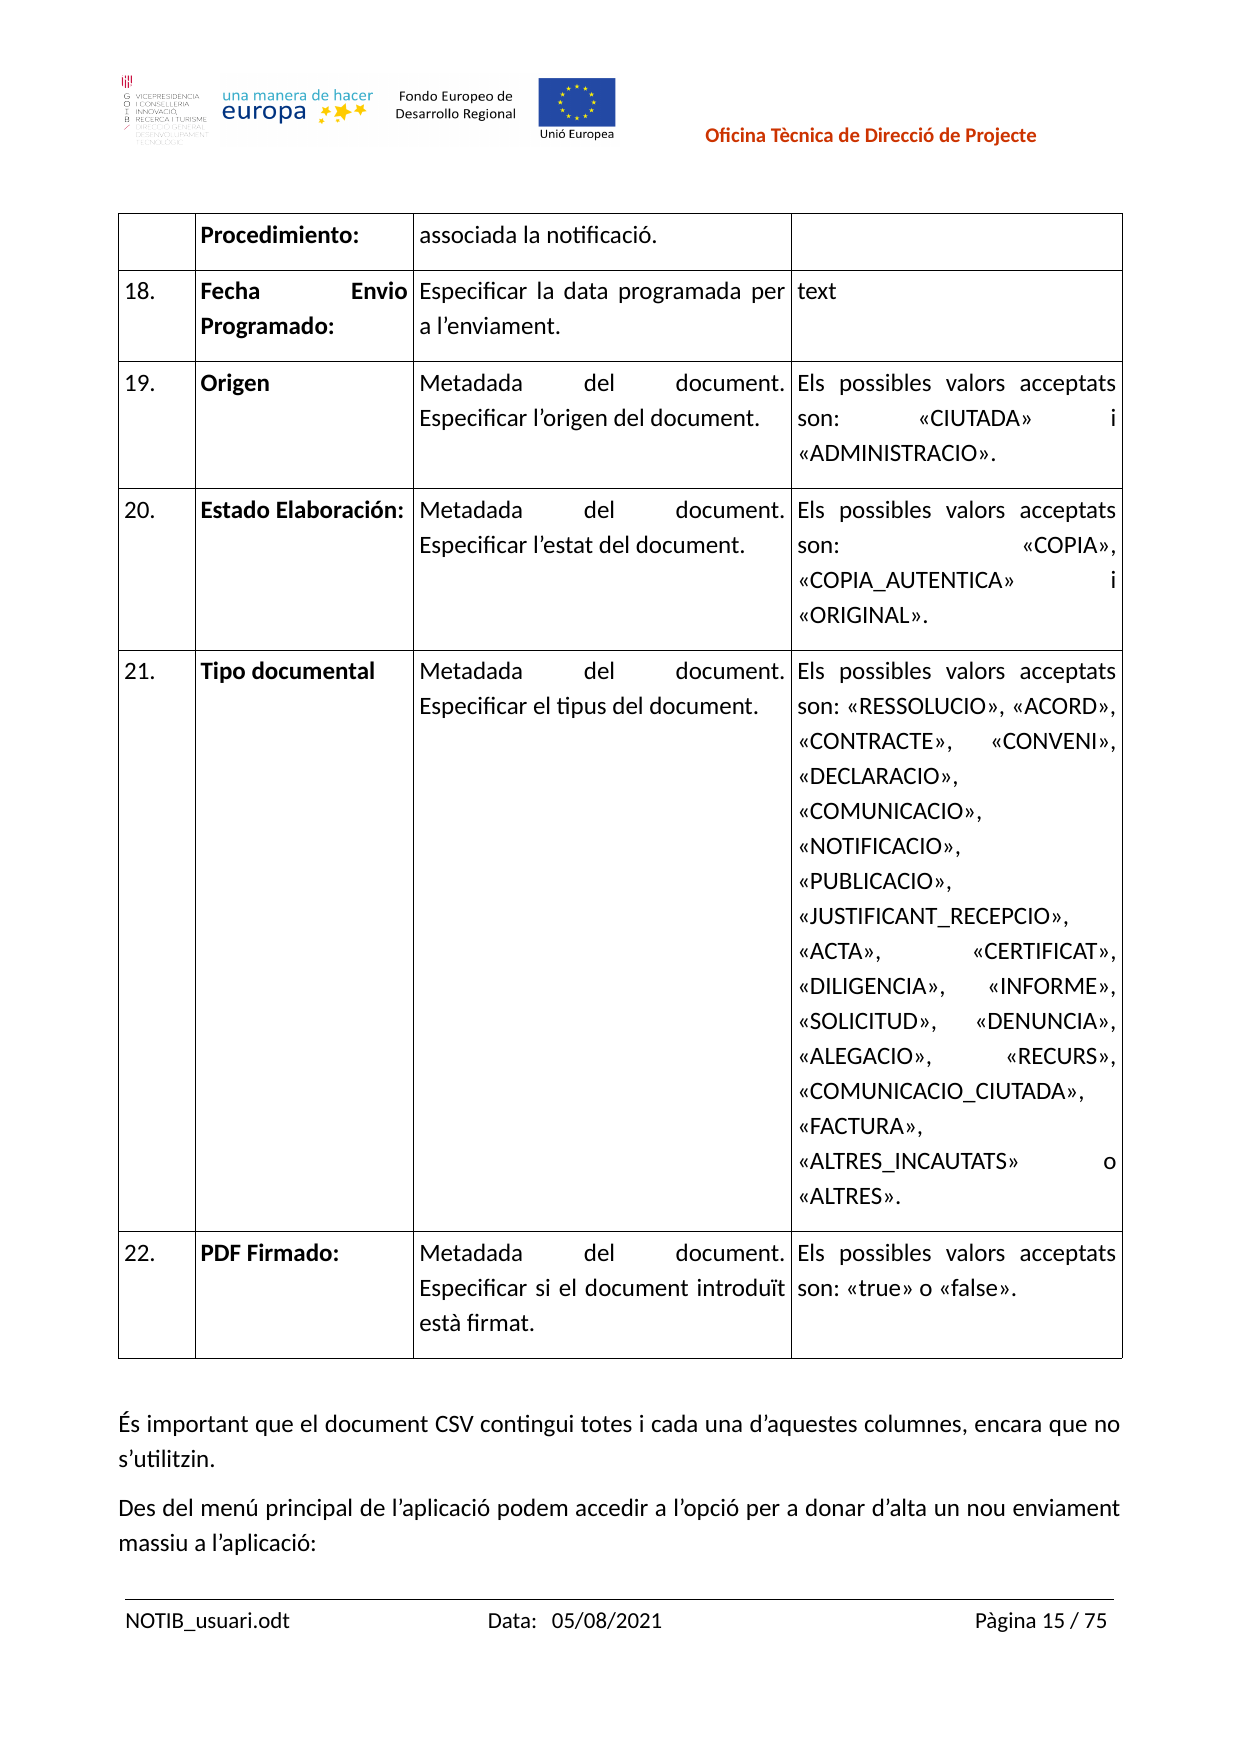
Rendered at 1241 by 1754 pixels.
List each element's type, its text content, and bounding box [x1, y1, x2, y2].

table_cell text [792, 271, 1122, 361]
table_cell Metadada del document. Especificar l’estat del document. [414, 489, 791, 650]
table_cell 21. [119, 651, 195, 1231]
table_cell 20. [119, 489, 195, 650]
table_cell Estado Elaboración: [196, 489, 413, 650]
table_cell [119, 214, 195, 270]
table_cell Els possibles valors acceptats son: «CIUTADA» i «ADMINISTRACIO». [792, 362, 1122, 488]
table_cell Origen [196, 362, 413, 488]
table_cell associada la notificació. [414, 214, 791, 270]
table_cell [792, 214, 1122, 270]
table_cell Els possibles valors acceptats son: «RESSOLUCIO», «ACORD», «CONTRACTE», «CONVENI», «DECLARACIO», «COMUNICACIO», «NOTIFICACIO», «PUBLICACIO», «JUSTIFICANT_RECEPCIO», «ACTA», «CERTIFICAT», «DILIGENCIA», «INFORME», «SOLICITUD», «DENUNCIA», «ALEGACIO», «RECURS», «COMUNICACIO_CIUTADA», «FACTURA», «ALTRES_INCAUTATS» o «ALTRES». [792, 651, 1122, 1231]
text Des del menú principal de l’aplicació podem accedir a l’opció per a donar d’alta un nou enviament massiu a l’aplicació: [118, 1492, 1122, 1558]
table_cell Metadada del document. Especificar l’origen del document. [414, 362, 791, 488]
table_cell Metadada del document. Especificar el tipus del document. [414, 651, 791, 1231]
table_cell Els possibles valors acceptats son: «COPIA», «COPIA_AUTENTICA» i «ORIGINAL». [792, 489, 1122, 650]
table_cell Tipo documental [196, 651, 413, 1231]
table_cell Fecha Envio Programado: [196, 271, 413, 361]
table_cell Els possibles valors acceptats son: «true» o «false». [792, 1232, 1122, 1358]
table_cell Procedimiento: [196, 214, 413, 270]
table_cell 19. [119, 362, 195, 488]
table_cell PDF Firmado: [196, 1232, 413, 1358]
table_cell 22. [119, 1232, 195, 1358]
table_cell Especificar la data programada per a l’enviament. [414, 271, 791, 361]
text És important que el document CSV contingui totes i cada una d’aquestes columnes, encara que no s’utilitzin. [118, 1408, 1122, 1473]
table_cell 18. [119, 271, 195, 361]
picture [118, 73, 213, 147]
picture [219, 73, 621, 147]
table_cell Metadada del document. Especificar si el document introduït està firmat. [414, 1232, 791, 1358]
